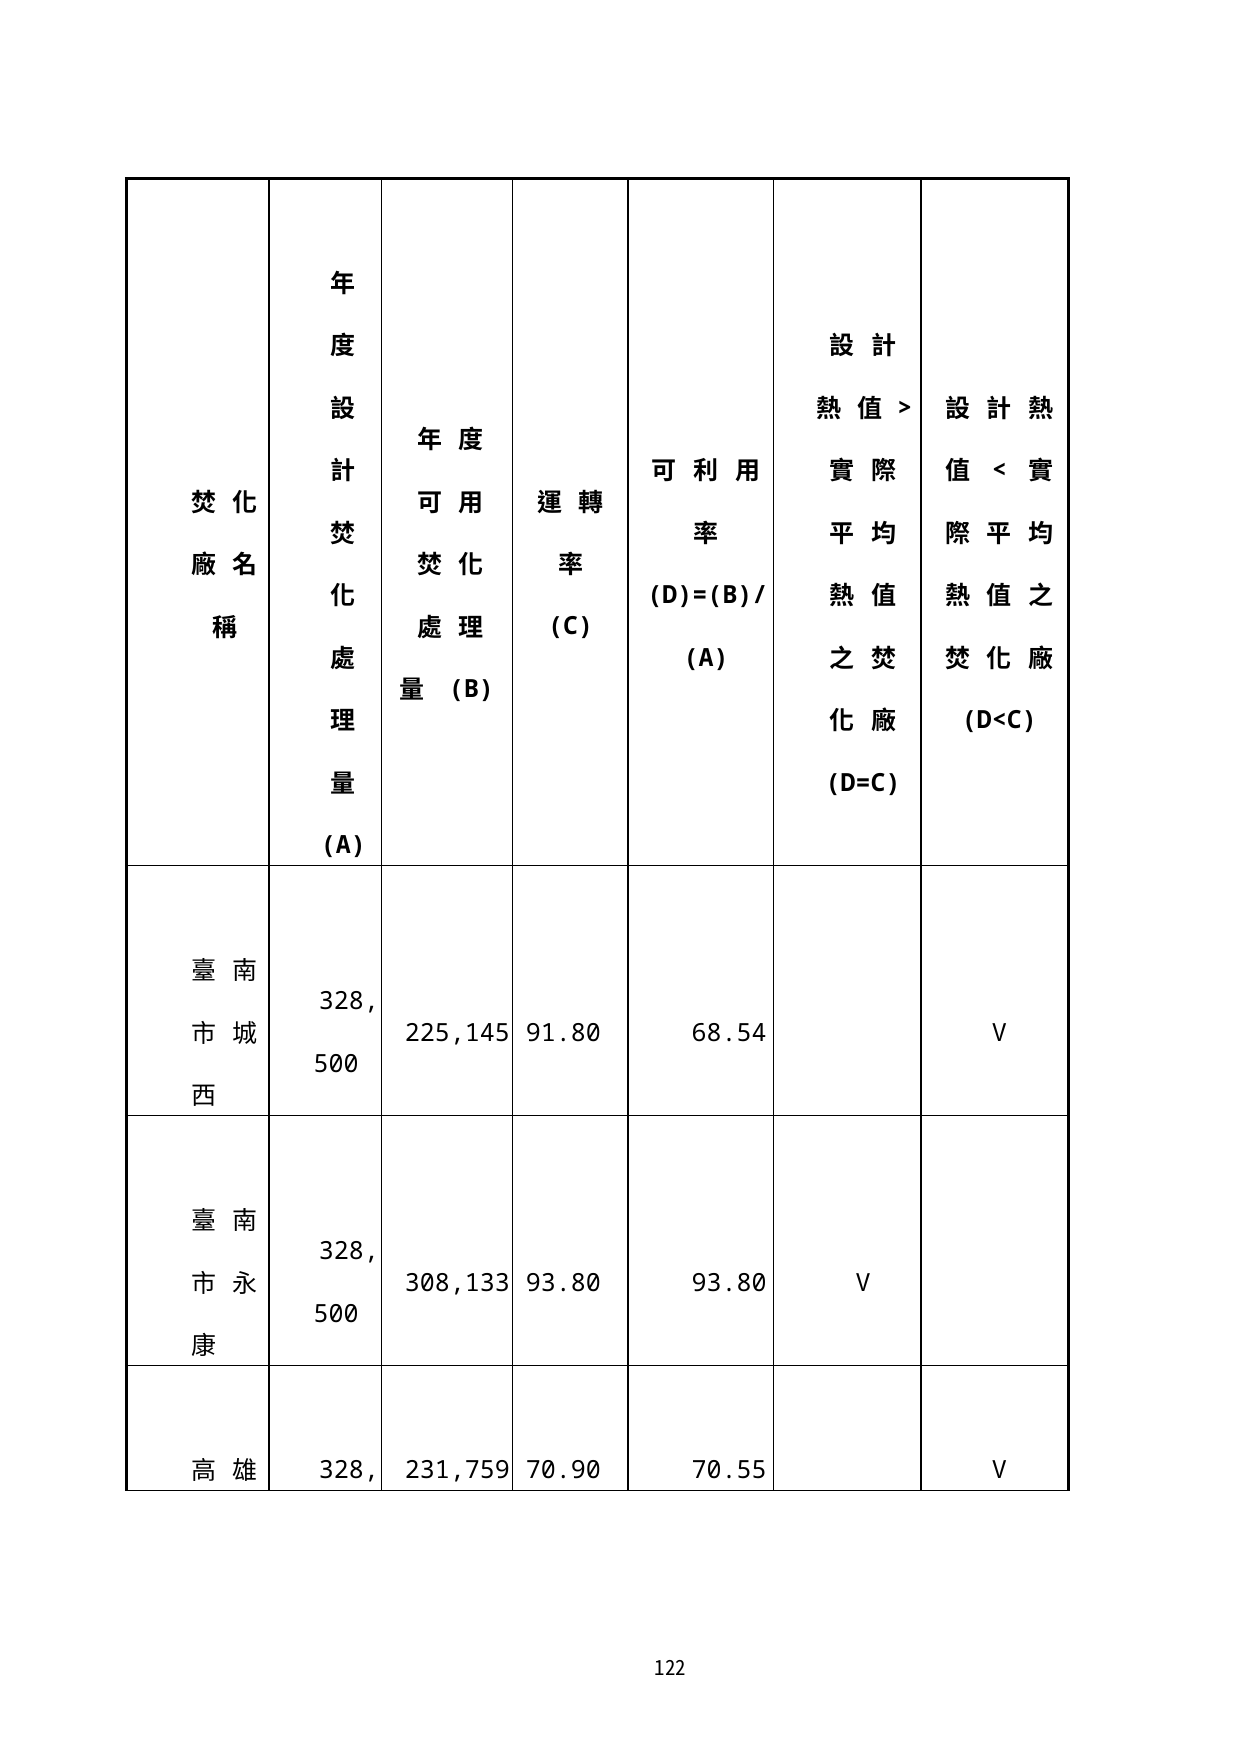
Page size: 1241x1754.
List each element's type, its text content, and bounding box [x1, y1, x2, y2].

table_header 焚化廠名稱 [128, 180, 268, 865]
table_cell 93.80 [629, 1116, 773, 1365]
table_cell [774, 866, 920, 1115]
table_header 可利用率 (D)=(B)/(A) [629, 180, 773, 865]
table_cell 93.80 [513, 1116, 627, 1365]
table_cell 328,500 [270, 866, 381, 1115]
table_header 運轉率 (C) [513, 180, 627, 865]
table_header 設計熱值>實際平均熱值之焚化廠(D=C) [774, 180, 920, 865]
table_cell 225,145 [382, 866, 512, 1115]
table_cell [774, 1366, 920, 1490]
table_header 年度設計焚化處理量(A) [270, 180, 381, 865]
table_cell V [922, 1366, 1067, 1490]
table_cell 308,133 [382, 1116, 512, 1365]
table_cell 328,500 [270, 1116, 381, 1365]
table_header 年度可用焚化處理量(B) [382, 180, 512, 865]
table_cell 91.80 [513, 866, 627, 1115]
table_cell 高雄 [128, 1366, 268, 1490]
table_cell [922, 1116, 1067, 1365]
table_header 設計熱值<實際平均熱值之焚化廠(D<C) [922, 180, 1067, 865]
table_cell 70.90 [513, 1366, 627, 1490]
table_cell 231,759 [382, 1366, 512, 1490]
table_cell 臺南市城西 [128, 866, 268, 1115]
table_cell 328, [270, 1366, 381, 1490]
table_cell 68.54 [629, 866, 773, 1115]
table_cell 臺南市永康 [128, 1116, 268, 1365]
table_cell V [922, 866, 1067, 1115]
table_cell V [774, 1116, 920, 1365]
table_cell 70.55 [629, 1366, 773, 1490]
